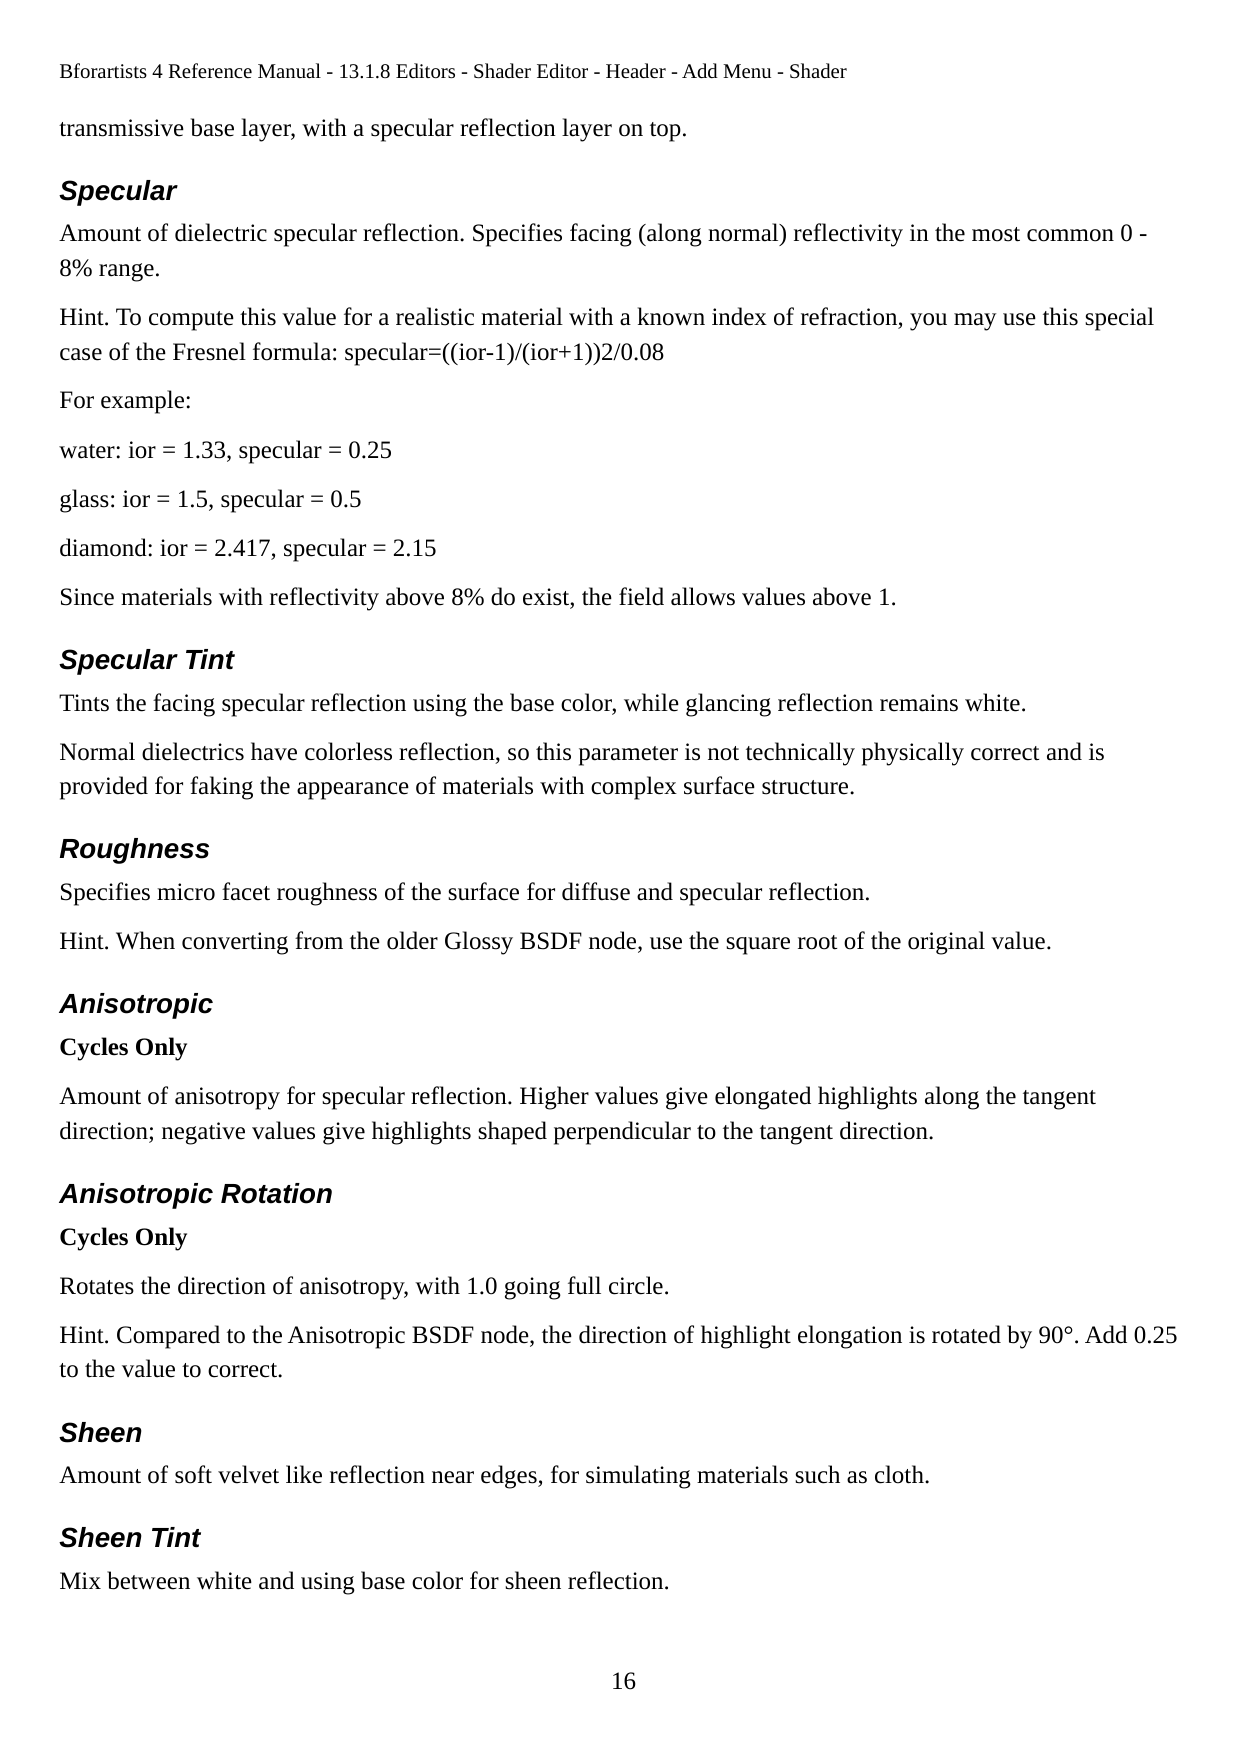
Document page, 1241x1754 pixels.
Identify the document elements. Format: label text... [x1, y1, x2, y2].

subtitle Anisotropic [59, 988, 1181, 1020]
text Hint. Compared to the Anisotropic BSDF node, the direction of highlight elongation is rotated by 90°. Add 0.25 to the value to correct. [59, 1320, 1181, 1383]
text Cycles Only [59, 1222, 1181, 1251]
text Amount of dielectric specular reflection. Specifies facing (along normal) reflectivity in the most common 0 - 8% range. [59, 218, 1181, 282]
text Tints the facing specular reflection using the base color, while glancing reflection remains white. [59, 688, 1181, 717]
text Since materials with reflectivity above 8% do exist, the field allows values above 1. [59, 582, 1181, 611]
text glass: ior = 1.5, specular = 0.5 [59, 484, 1181, 512]
text Mix between white and using base color for sheen reflection. [59, 1566, 1181, 1595]
text Hint. When converting from the older Glossy BSDF node, use the square root of the original value. [59, 926, 1181, 955]
text Cycles Only [59, 1032, 1181, 1061]
subtitle Sheen [59, 1416, 1181, 1448]
text Normal dielectrics have colorless reflection, so this parameter is not technically physically correct and is provided for faking the appearance of materials with complex surface structure. [59, 737, 1181, 800]
text Rotates the direction of anisotropy, with 1.0 going full circle. [59, 1271, 1181, 1299]
text Hint. To compute this value for a realistic material with a known index of refraction, you may use this special case of the Fresnel formula: specular=((ior-1)/(ior+1))2/0.08 [59, 302, 1181, 365]
text transmissive base layer, with a specular reflection layer on top. [59, 113, 1181, 141]
text Specifies micro facet roughness of the surface for diffuse and specular reflection. [59, 877, 1181, 906]
subtitle Specular Tint [59, 643, 1181, 675]
text For example: [59, 386, 1181, 414]
text Amount of soft velvet like reflection near edges, for simulating materials such as cloth. [59, 1460, 1181, 1489]
text Amount of anisotropy for specular reflection. Higher values give elongated highlights along the tangent direction; negative values give highlights shaped perpendicular to the tangent direction. [59, 1081, 1181, 1144]
text water: ior = 1.33, specular = 0.25 [59, 435, 1181, 463]
subtitle Specular [59, 174, 1181, 206]
text diamond: ior = 2.417, specular = 2.15 [59, 533, 1181, 562]
subtitle Sheen Tint [59, 1522, 1181, 1554]
subtitle Anisotropic Rotation [59, 1177, 1181, 1209]
subtitle Roughness [59, 833, 1181, 865]
